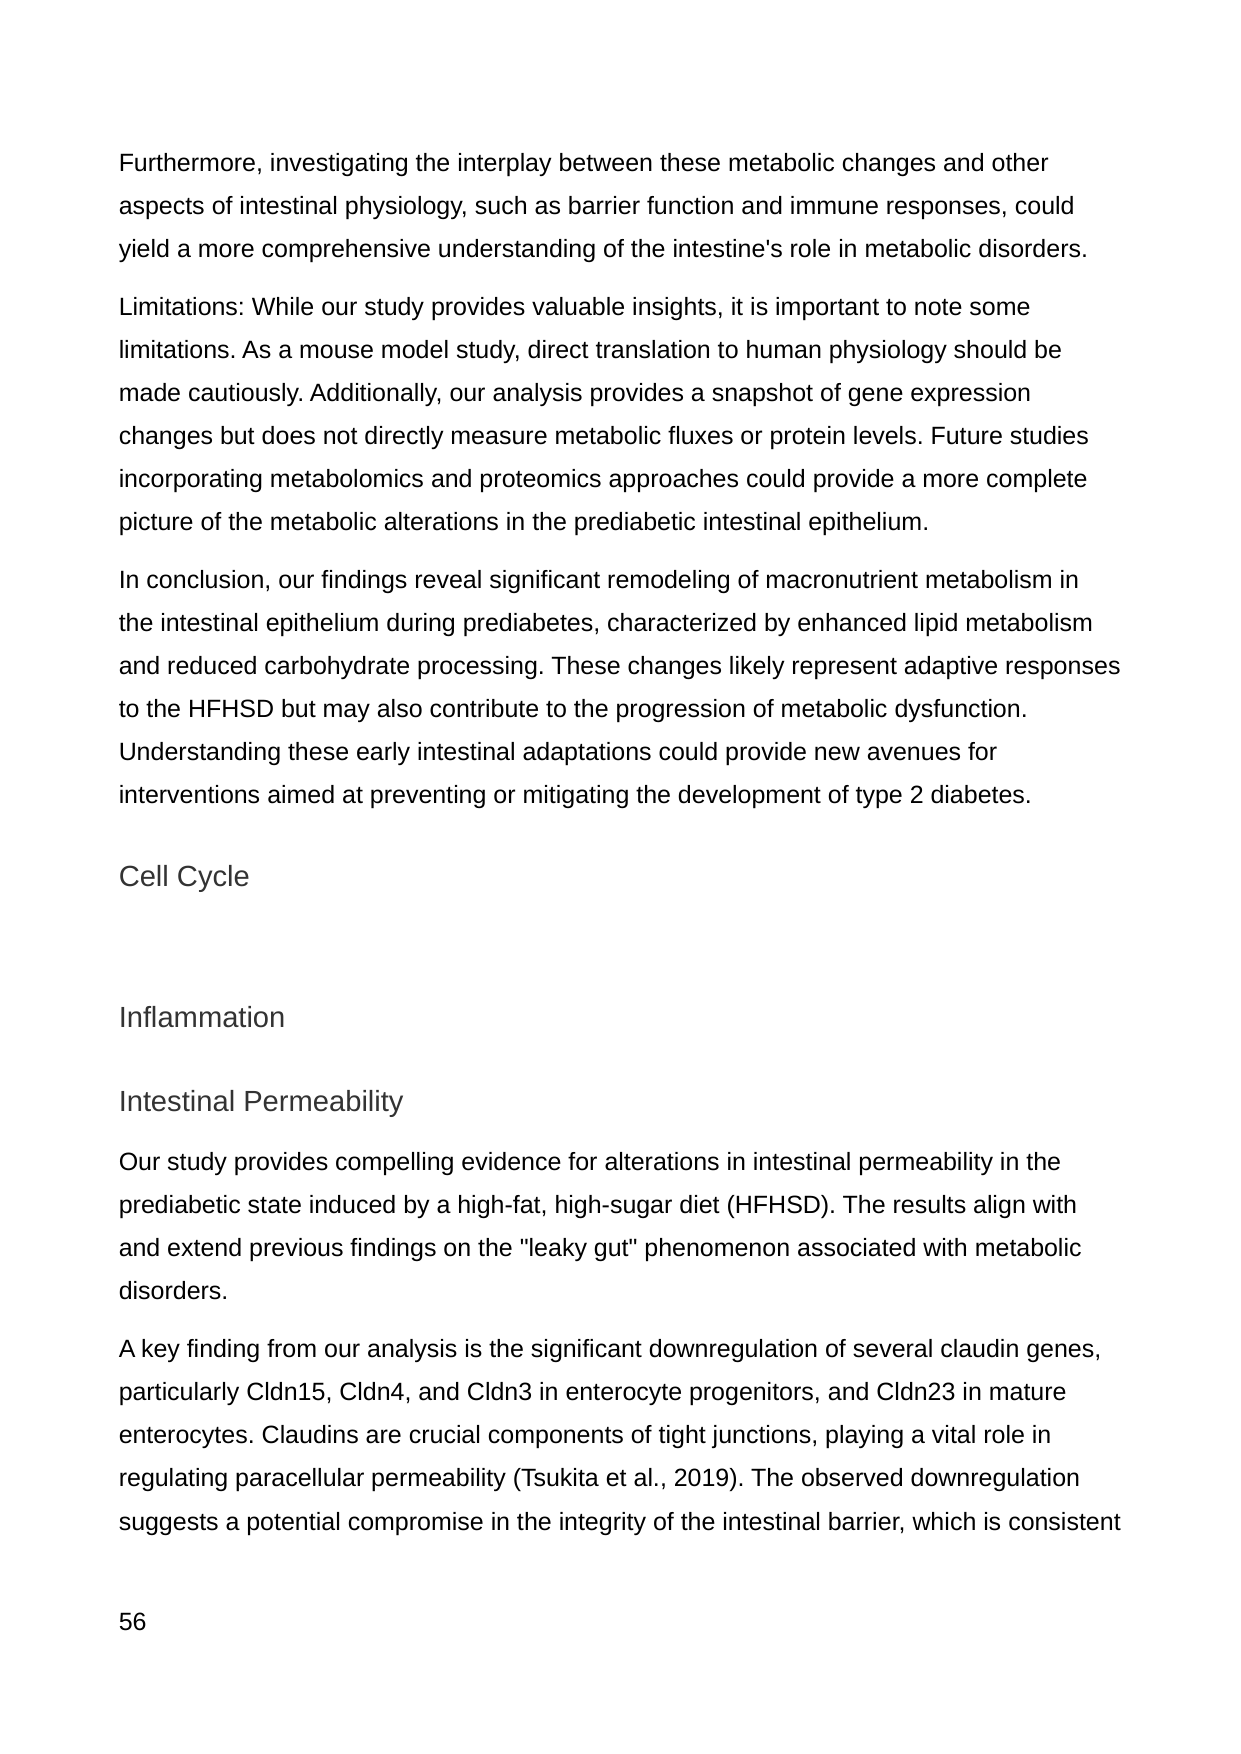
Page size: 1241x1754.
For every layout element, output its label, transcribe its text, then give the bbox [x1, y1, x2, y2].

text In conclusion, our findings reveal significant remodeling of macronutrient metabolism in the intestinal epithelium during prediabetes, characterized by enhanced lipid metabolism and reduced carbohydrate processing. These changes likely represent adaptive responses to the HFHSD but may also contribute to the progression of metabolic dysfunction. Understanding these early intestinal adaptations could provide new avenues for interventions aimed at preventing or mitigating the development of type 2 diabetes. [118, 565, 1122, 809]
text Furthermore, investigating the interplay between these metabolic changes and other aspects of intestinal physiology, such as barrier function and immune responses, could yield a more comprehensive understanding of the intestine's role in metabolic disorders. [118, 148, 1122, 263]
subtitle Cell Cycle [118, 859, 1122, 893]
text Limitations: While our study provides valuable insights, it is important to note some limitations. As a mouse model study, direct translation to human physiology should be made cautiously. Additionally, our analysis provides a snapshot of gene expression changes but does not directly measure metabolic fluxes or protein levels. Future studies incorporating metabolomics and proteomics approaches could provide a more complete picture of the metabolic alterations in the prediabetic intestinal epithelium. [118, 292, 1122, 536]
text A key finding from our analysis is the significant downregulation of several claudin genes, particularly Cldn15, Cldn4, and Cldn3 in enterocyte progenitors, and Cldn23 in mature enterocytes. Claudins are crucial components of tight junctions, playing a vital role in regulating paracellular permeability (Tsukita et al., 2019). The observed downregulation suggests a potential compromise in the integrity of the intestinal barrier, which is consistent [118, 1334, 1122, 1535]
subtitle Intestinal Permeability [118, 1084, 1122, 1118]
subtitle Inflammation [118, 1000, 1122, 1034]
text Our study provides compelling evidence for alterations in intestinal permeability in the prediabetic state induced by a high-fat, high-sugar diet (HFHSD). The results align with and extend previous findings on the "leaky gut" phenomenon associated with metabolic disorders. [118, 1147, 1122, 1305]
